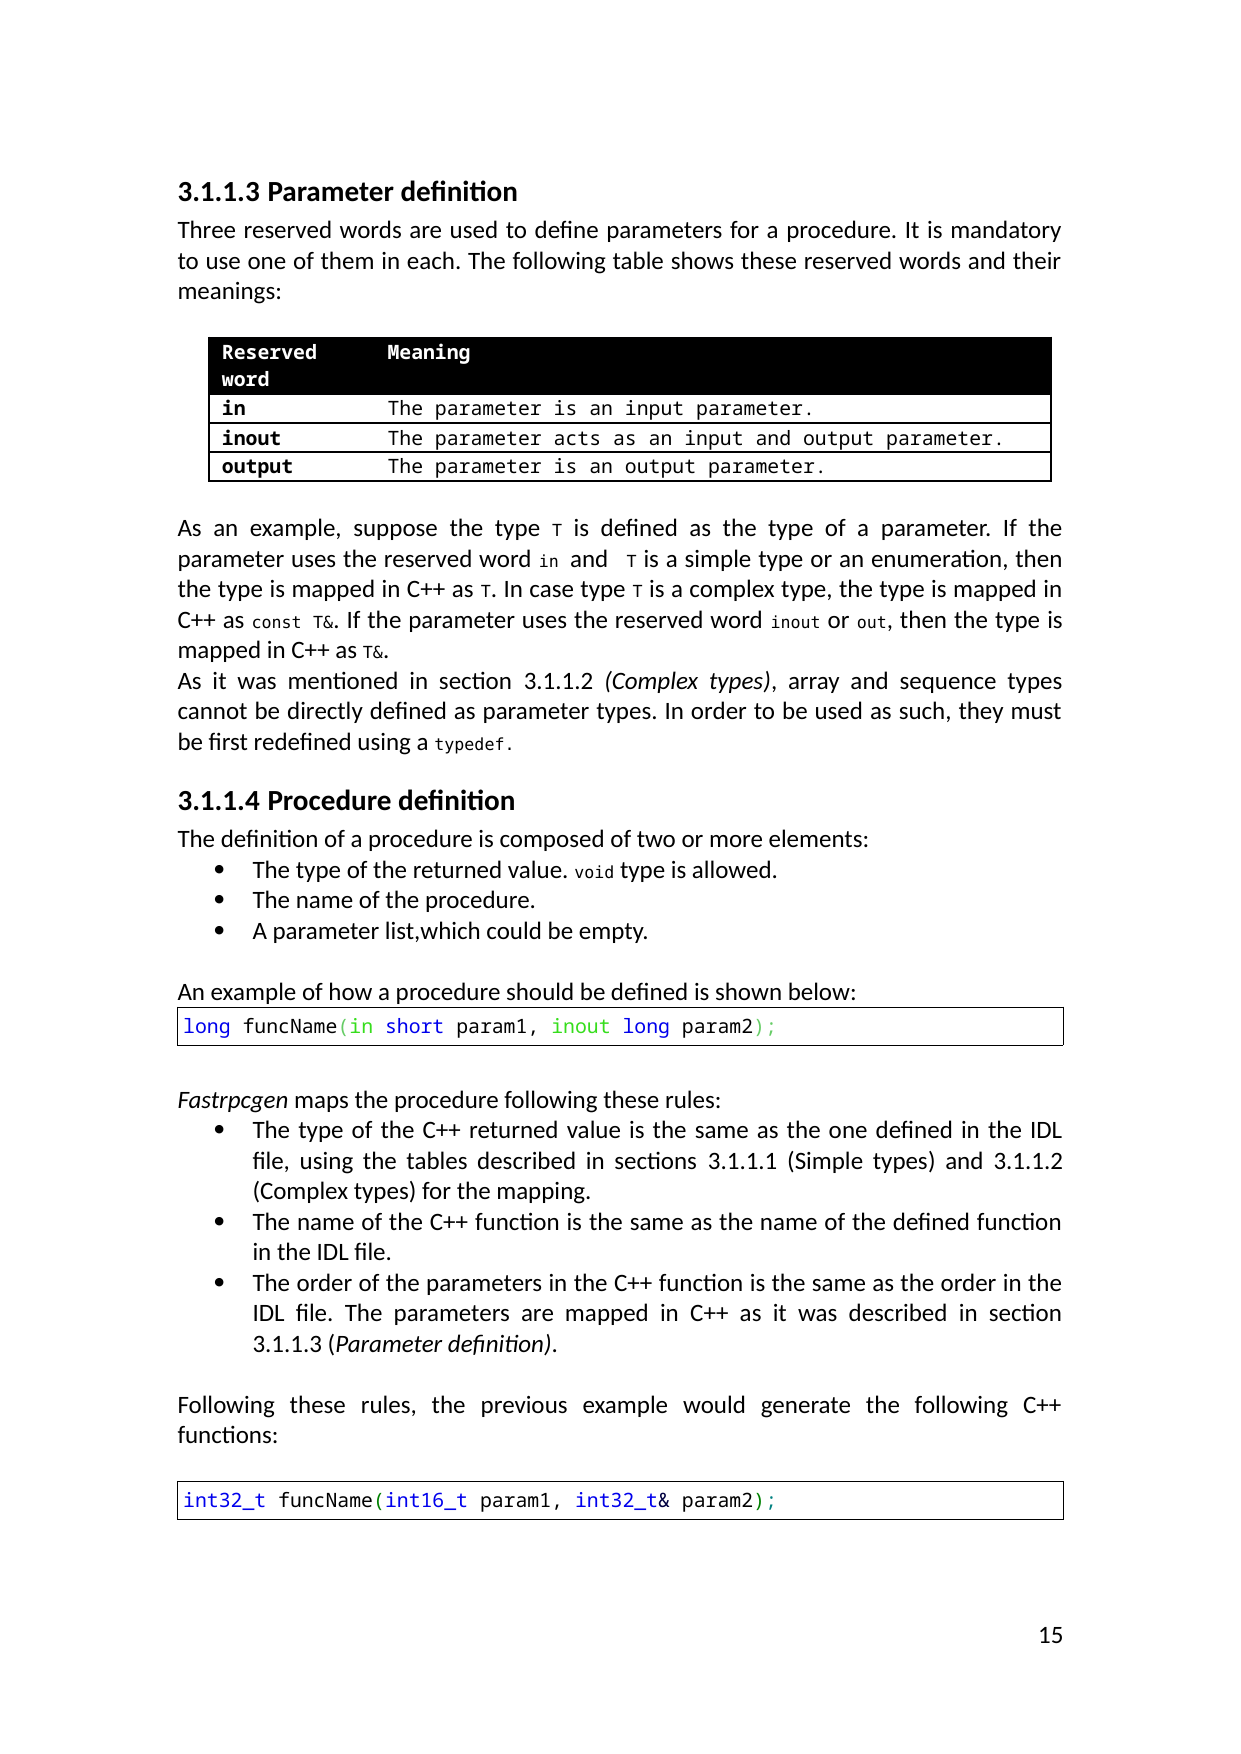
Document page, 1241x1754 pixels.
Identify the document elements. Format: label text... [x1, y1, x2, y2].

subtitle Parameter definition [177, 173, 1063, 208]
table_cell output [210, 453, 375, 480]
list A parameter list,which could be empty. [215, 915, 1063, 946]
text As an example, suppose the type T is defined as the type of a parameter. If the parameter uses the reserved word in and T is a simple type or an enumeration, then the type is mapped in C++ as T. In case type T is a complex type, the type is mapped in C++ as const T&. If the parameter uses the reserved word inout or out, then the type is mapped in C++ as T&. [177, 512, 1063, 665]
table_header Meaning [375, 339, 1050, 393]
table_cell inout [210, 424, 375, 451]
text The definition of a procedure is composed of two or more elements: [177, 823, 1063, 854]
text As it was mentioned in section 3.1.1.2 (Complex types), array and sequence types cannot be directly defined as parameter types. In order to be used as such, they must be first redefined using a typedef. [177, 665, 1063, 757]
table_cell The parameter acts as an input and output parameter. [375, 424, 1050, 451]
table_cell The parameter is an output parameter. [375, 453, 1050, 480]
table_cell The parameter is an input parameter. [375, 395, 1050, 422]
table_header Reserved word [210, 339, 375, 393]
subtitle Procedure definition [177, 782, 1063, 817]
table_cell in [210, 395, 375, 422]
text Three reserved words are used to define parameters for a procedure. It is mandatory to use one of them in each. The following table shows these reserved words and their meanings: [177, 214, 1063, 306]
table_header int32_t funcName(int16_t param1, int32_t& param2); [178, 1482, 1063, 1519]
list The name of the procedure. [215, 884, 1063, 915]
text Fastrpcgen maps the procedure following these rules: [177, 1084, 1063, 1114]
text An example of how a procedure should be defined is shown below: [177, 976, 1063, 1007]
list The name of the C++ function is the same as the name of the defined function in the IDL file. [215, 1206, 1063, 1267]
text Following these rules, the previous example would generate the following C++ functions: [177, 1389, 1063, 1450]
list The order of the parameters in the C++ function is the same as the order in the IDL file. The parameters are mapped in C++ as it was described in section 3.1.1.3 (Parameter definition). [215, 1267, 1063, 1359]
list The type of the returned value. void type is allowed. [215, 854, 1063, 884]
list The type of the C++ returned value is the same as the one defined in the IDL file, using the tables described in sections 3.1.1.1 (Simple types) and 3.1.1.2 (Complex types) for the mapping. [215, 1114, 1063, 1206]
table_header long funcName(in short param1, inout long param2); [178, 1008, 1063, 1045]
